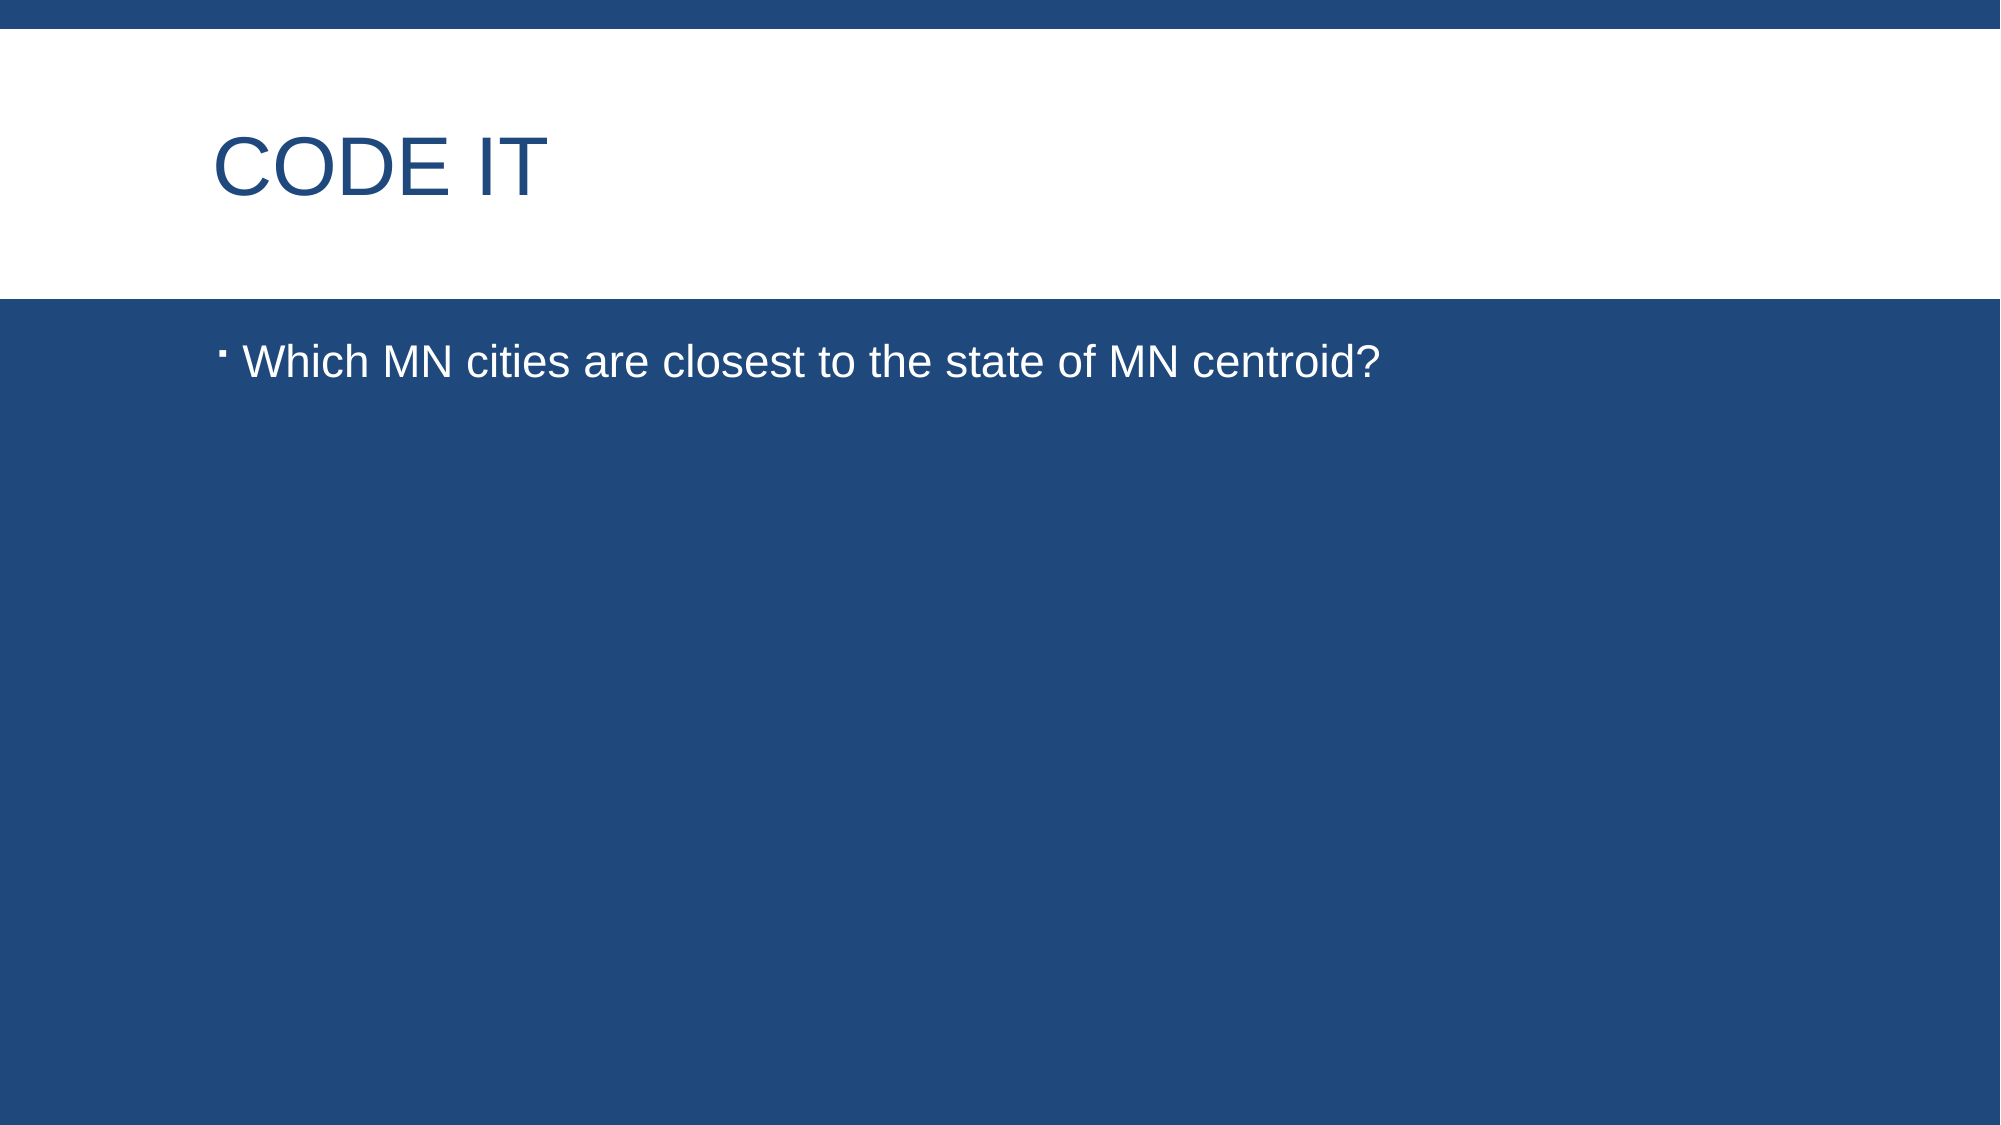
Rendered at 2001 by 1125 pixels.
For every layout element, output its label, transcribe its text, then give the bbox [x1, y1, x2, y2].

list Which MN cities are closest to the state of MN centroid? [197, 329, 1803, 1021]
title CODE IT [197, 46, 1803, 295]
